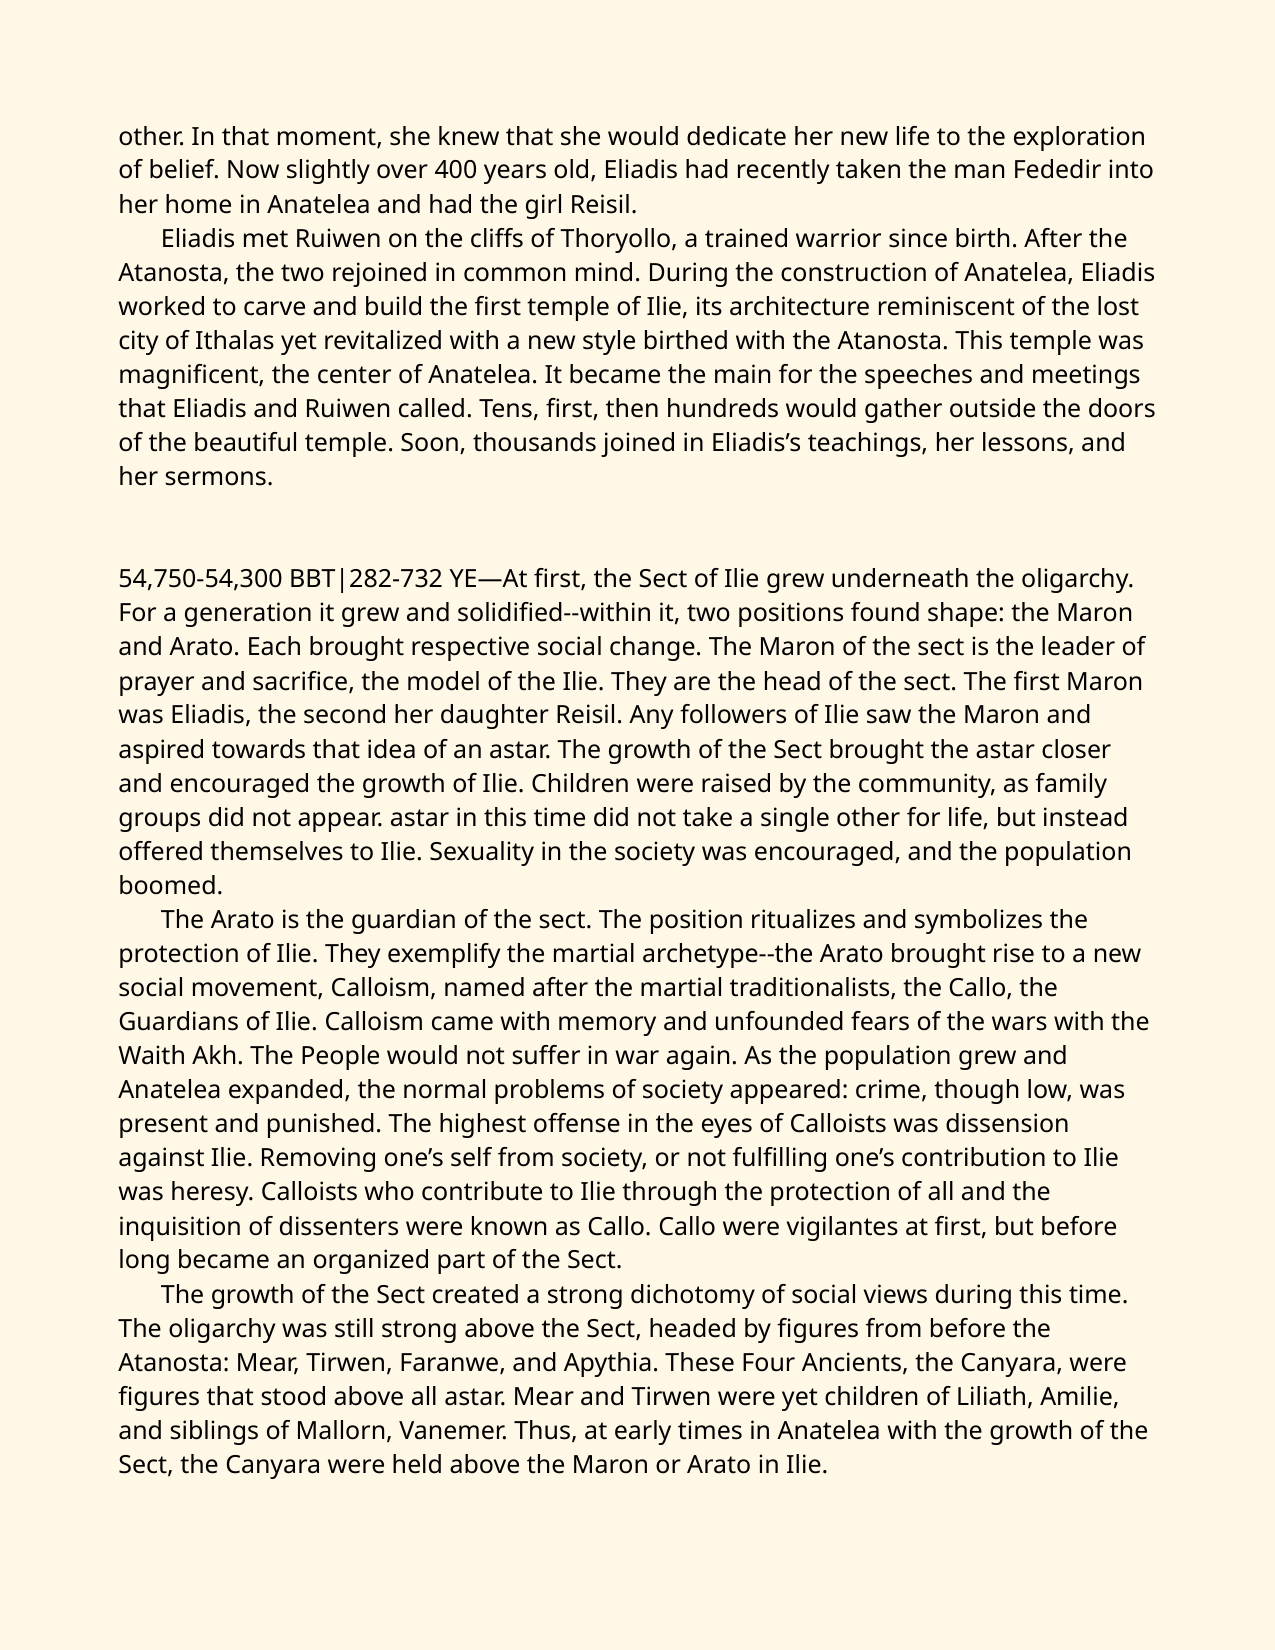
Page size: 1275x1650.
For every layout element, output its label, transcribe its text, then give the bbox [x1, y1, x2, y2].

text The growth of the Sect created a strong dichotomy of social views during this time. The oligarchy was still strong above the Sect, headed by figures from before the Atanosta: Mear, Tirwen, Faranwe, and Apythia. These Four Ancients, the Canyara, were figures that stood above all astar. Mear and Tirwen were yet children of Liliath, Amilie, and siblings of Mallorn, Vanemer. Thus, at early times in Anatelea with the growth of the Sect, the Canyara were held above the Maron or Arato in Ilie. [118, 1276, 1157, 1481]
text The Arato is the guardian of the sect. The position ritualizes and symbolizes the protection of Ilie. They exemplify the martial archetype--the Arato brought rise to a new social movement, Calloism, named after the martial traditionalists, the Callo, the Guardians of Ilie. Calloism came with memory and unfounded fears of the wars with the Waith Akh. The People would not suffer in war again. As the population grew and Anatelea expanded, the normal problems of society appeared: crime, though low, was present and punished. The highest offense in the eyes of Calloists was dissension against Ilie. Removing one’s self from society, or not fulfilling one’s contribution to Ilie was heresy. Calloists who contribute to Ilie through the protection of all and the inquisition of dissenters were known as Callo. Callo were vigilantes at first, but before long became an organized part of the Sect. [118, 902, 1157, 1276]
text other. In that moment, she knew that she would dedicate her new life to the exploration of belief. Now slightly over 400 years old, Eliadis had recently taken the man Fededir into her home in Anatelea and had the girl Reisil. [118, 118, 1157, 220]
text Eliadis met Ruiwen on the cliffs of Thoryollo, a trained warrior since birth. After the Atanosta, the two rejoined in common mind. During the construction of Anatelea, Eliadis worked to carve and build the first temple of Ilie, its architecture reminiscent of the lost city of Ithalas yet revitalized with a new style birthed with the Atanosta. This temple was magnificent, the center of Anatelea. It became the main for the speeches and meetings that Eliadis and Ruiwen called. Tens, first, then hundreds would gather outside the doors of the beautiful temple. Soon, thousands joined in Eliadis’s teachings, her lessons, and her sermons. [118, 220, 1157, 493]
text 54,750-54,300 BBT|282-732 YE—At first, the Sect of Ilie grew underneath the oligarchy. For a generation it grew and solidified--within it, two positions found shape: the Maron and Arato. Each brought respective social change. The Maron of the sect is the leader of prayer and sacrifice, the model of the Ilie. They are the head of the sect. The first Maron was Eliadis, the second her daughter Reisil. Any followers of Ilie saw the Maron and aspired towards that idea of an astar. The growth of the Sect brought the astar closer and encouraged the growth of Ilie. Children were raised by the community, as family groups did not appear. astar in this time did not take a single other for life, but instead offered themselves to Ilie. Sexuality in the society was encouraged, and the population boomed. [118, 561, 1157, 902]
